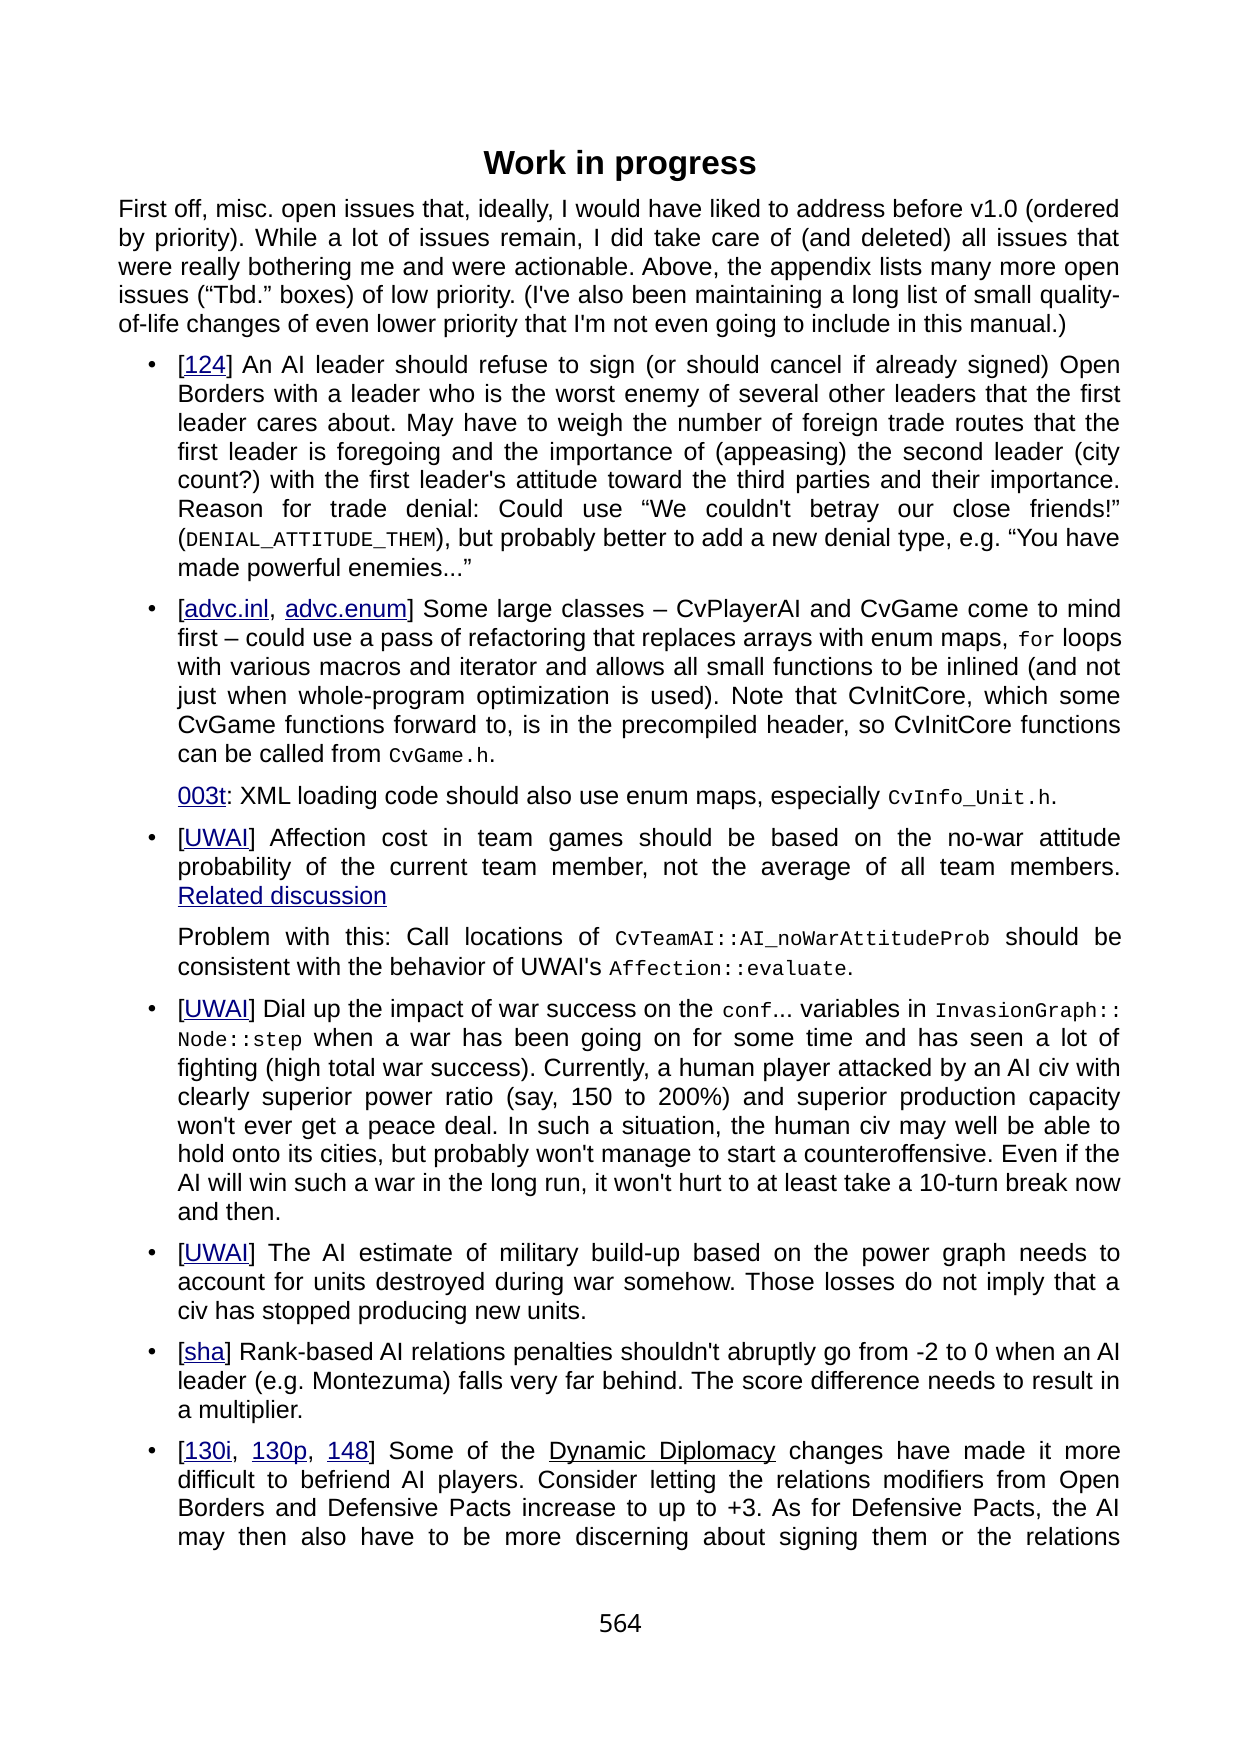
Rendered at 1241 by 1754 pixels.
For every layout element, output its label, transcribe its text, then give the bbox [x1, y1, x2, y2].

list [UWAI] Dial up the impact of war success on the conf... variables in InvasionGraph:: Node::step when a war has been going on for some time and has seen a lot of fighting (high total war success). Currently, a human player attacked by an AI civ with clearly superior power ratio (say, 150 to 200%) and superior production capacity won't ever get a peace deal. In such a situation, the human civ may well be able to hold onto its cities, but probably won't manage to start a counteroffensive. Even if the AI will win such a war in the long run, it won't hurt to at least take a 10-turn break now and then. [148, 994, 1122, 1226]
list Problem with this: Call locations of CvTeamAI::AI_noWarAttitudeProb should be consistent with the behavior of UWAI's Affection::evaluate. [148, 922, 1122, 981]
list [UWAI] The AI estimate of military build-up based on the power graph needs to account for units destroyed during war somehow. Those losses do not imply that a civ has stopped producing new units. [148, 1238, 1122, 1324]
list [124] An AI leader should refuse to sign (or should cancel if already signed) Open Borders with a leader who is the worst enemy of several other leaders that the first leader cares about. May have to weigh the number of foreign trade routes that the first leader is foregoing and the importance of (appeasing) the second leader (city count?) with the first leader's attitude toward the third parties and their importance. Reason for trade denial: Could use “We couldn't betray our close friends!” (DENIAL_ATTITUDE_THEM), but probably better to add a new denial type, e.g. “You have made powerful enemies...” [148, 350, 1122, 581]
list [UWAI] Affection cost in team games should be based on the no-war attitude probability of the current team member, not the average of all team members. Related discussion [148, 823, 1122, 909]
list [advc.inl, advc.enum] Some large classes – CvPlayerAI and CvGame come to mind first – could use a pass of refactoring that replaces arrays with enum maps, for loops with various macros and iterator and allows all small functions to be inlined (and not just when whole-program optimization is used). Note that CvInitCore, which some CvGame functions forward to, is in the precompiled header, so CvInitCore functions can be called from CvGame.h. [148, 594, 1122, 768]
text First off, misc. open issues that, ideally, I would have liked to address before v1.0 (ordered by priority). While a lot of issues remain, I did take care of (and deleted) all issues that were really bothering me and were actionable. Above, the appendix lists many more open issues (“Tbd.” boxes) of low priority. (I've also been maintaining a long list of small quality-of-life changes of even lower priority that I'm not even going to include in this manual.) [118, 194, 1122, 338]
list [sha] Rank-based AI relations penalties shouldn't abruptly go from -2 to 0 when an AI leader (e.g. Montezuma) falls very far behind. The score difference needs to result in a multiplier. [148, 1337, 1122, 1423]
list 003t: XML loading code should also use enum maps, especially CvInfo_Unit.h. [148, 781, 1122, 811]
subtitle Work in progress [118, 143, 1122, 182]
list [130i, 130p, 148] Some of the Dynamic Diplomacy changes have made it more difficult to befriend AI players. Consider letting the relations modifiers from Open Borders and Defensive Pacts increase to up to +3. As for Defensive Pacts, the AI may then also have to be more discerning about signing them or the relations [148, 1436, 1122, 1551]
